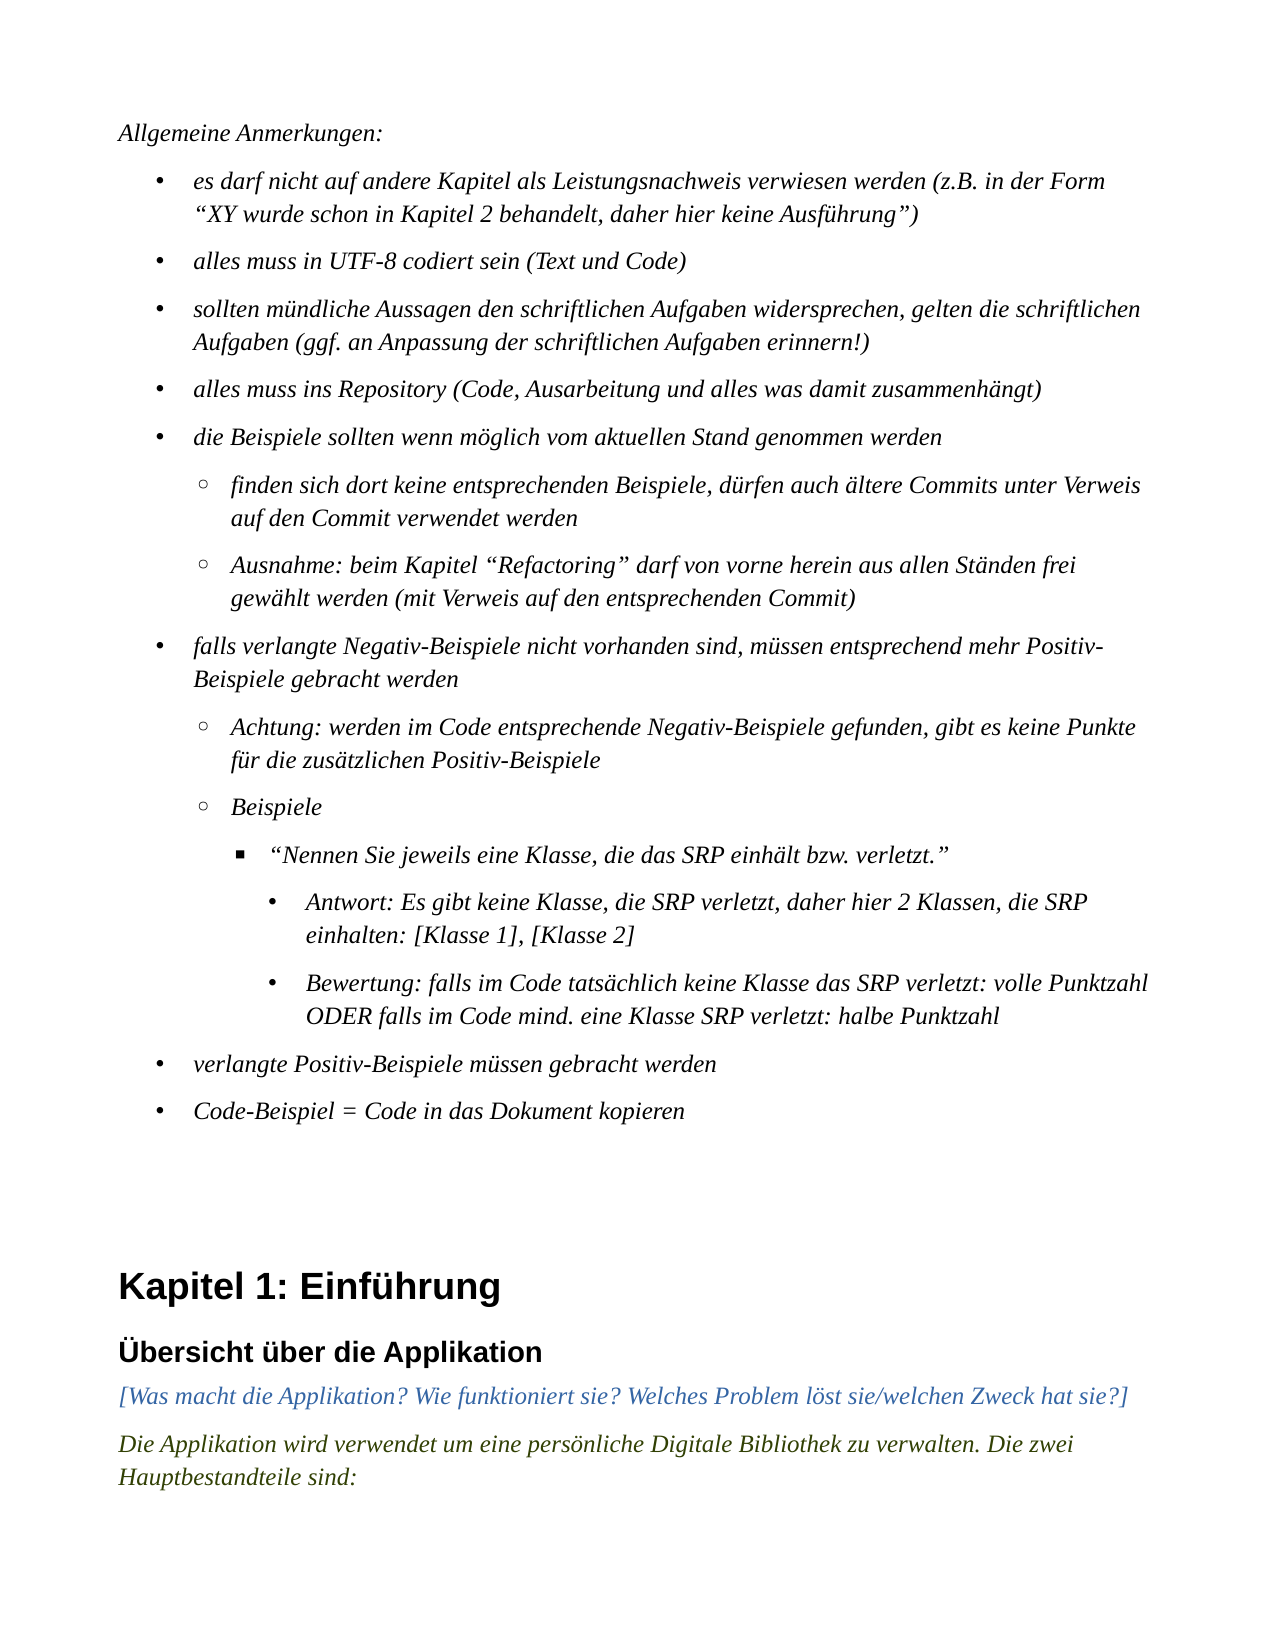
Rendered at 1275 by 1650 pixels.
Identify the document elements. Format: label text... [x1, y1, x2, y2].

text [Was macht die Applikation? Wie funktioniert sie? Welches Problem löst sie/welchen Zweck hat sie?] [118, 1381, 1157, 1410]
list alles muss in UTF-8 codiert sein (Text und Code) [156, 246, 1157, 275]
text Allgemeine Anmerkungen: [118, 118, 1157, 147]
list die Beispiele sollten wenn möglich vom aktuellen Stand genommen werden [156, 422, 1157, 451]
list “Nennen Sie jeweils eine Klasse, die das SRP einhält bzw. verletzt.” [231, 840, 1157, 869]
list falls verlangte Negativ-Beispiele nicht vorhanden sind, müssen entsprechend mehr Positiv-Beispiele gebracht werden [156, 631, 1157, 693]
subtitle Kapitel 1: Einführung [118, 1264, 1157, 1308]
list verlangte Positiv-Beispiele müssen gebracht werden [156, 1049, 1157, 1077]
subtitle Übersicht über die Applikation [118, 1335, 1157, 1369]
list Code-Beispiel = Code in das Dokument kopieren [156, 1096, 1157, 1125]
list Bewertung: falls im Code tatsächlich keine Klasse das SRP verletzt: volle Punktzahl ODER falls im Code mind. eine Klasse SRP verletzt: halbe Punktzahl [268, 968, 1157, 1030]
list sollten mündliche Aussagen den schriftlichen Aufgaben widersprechen, gelten die schriftlichen Aufgaben (ggf. an Anpassung der schriftlichen Aufgaben erinnern!) [156, 294, 1157, 356]
list Antwort: Es gibt keine Klasse, die SRP verletzt, daher hier 2 Klassen, die SRP einhalten: [Klasse 1], [Klasse 2] [268, 887, 1157, 949]
list Ausnahme: beim Kapitel “Refactoring” darf von vorne herein aus allen Ständen frei gewählt werden (mit Verweis auf den entsprechenden Commit) [193, 550, 1157, 612]
list finden sich dort keine entsprechenden Beispiele, dürfen auch ältere Commits unter Verweis auf den Commit verwendet werden [193, 470, 1157, 532]
list es darf nicht auf andere Kapitel als Leistungsnachweis verwiesen werden (z.B. in der Form “XY wurde schon in Kapitel 2 behandelt, daher hier keine Ausführung”) [156, 166, 1157, 227]
list alles muss ins Repository (Code, Ausarbeitung und alles was damit zusammenhängt) [156, 374, 1157, 403]
text Die Applikation wird verwendet um eine persönliche Digitale Bibliothek zu verwalten. Die zwei Hauptbestandteile sind: [118, 1429, 1157, 1491]
list Beispiele [193, 792, 1157, 821]
list Achtung: werden im Code entsprechende Negativ-Beispiele gefunden, gibt es keine Punkte für die zusätzlichen Positiv-Beispiele [193, 712, 1157, 773]
